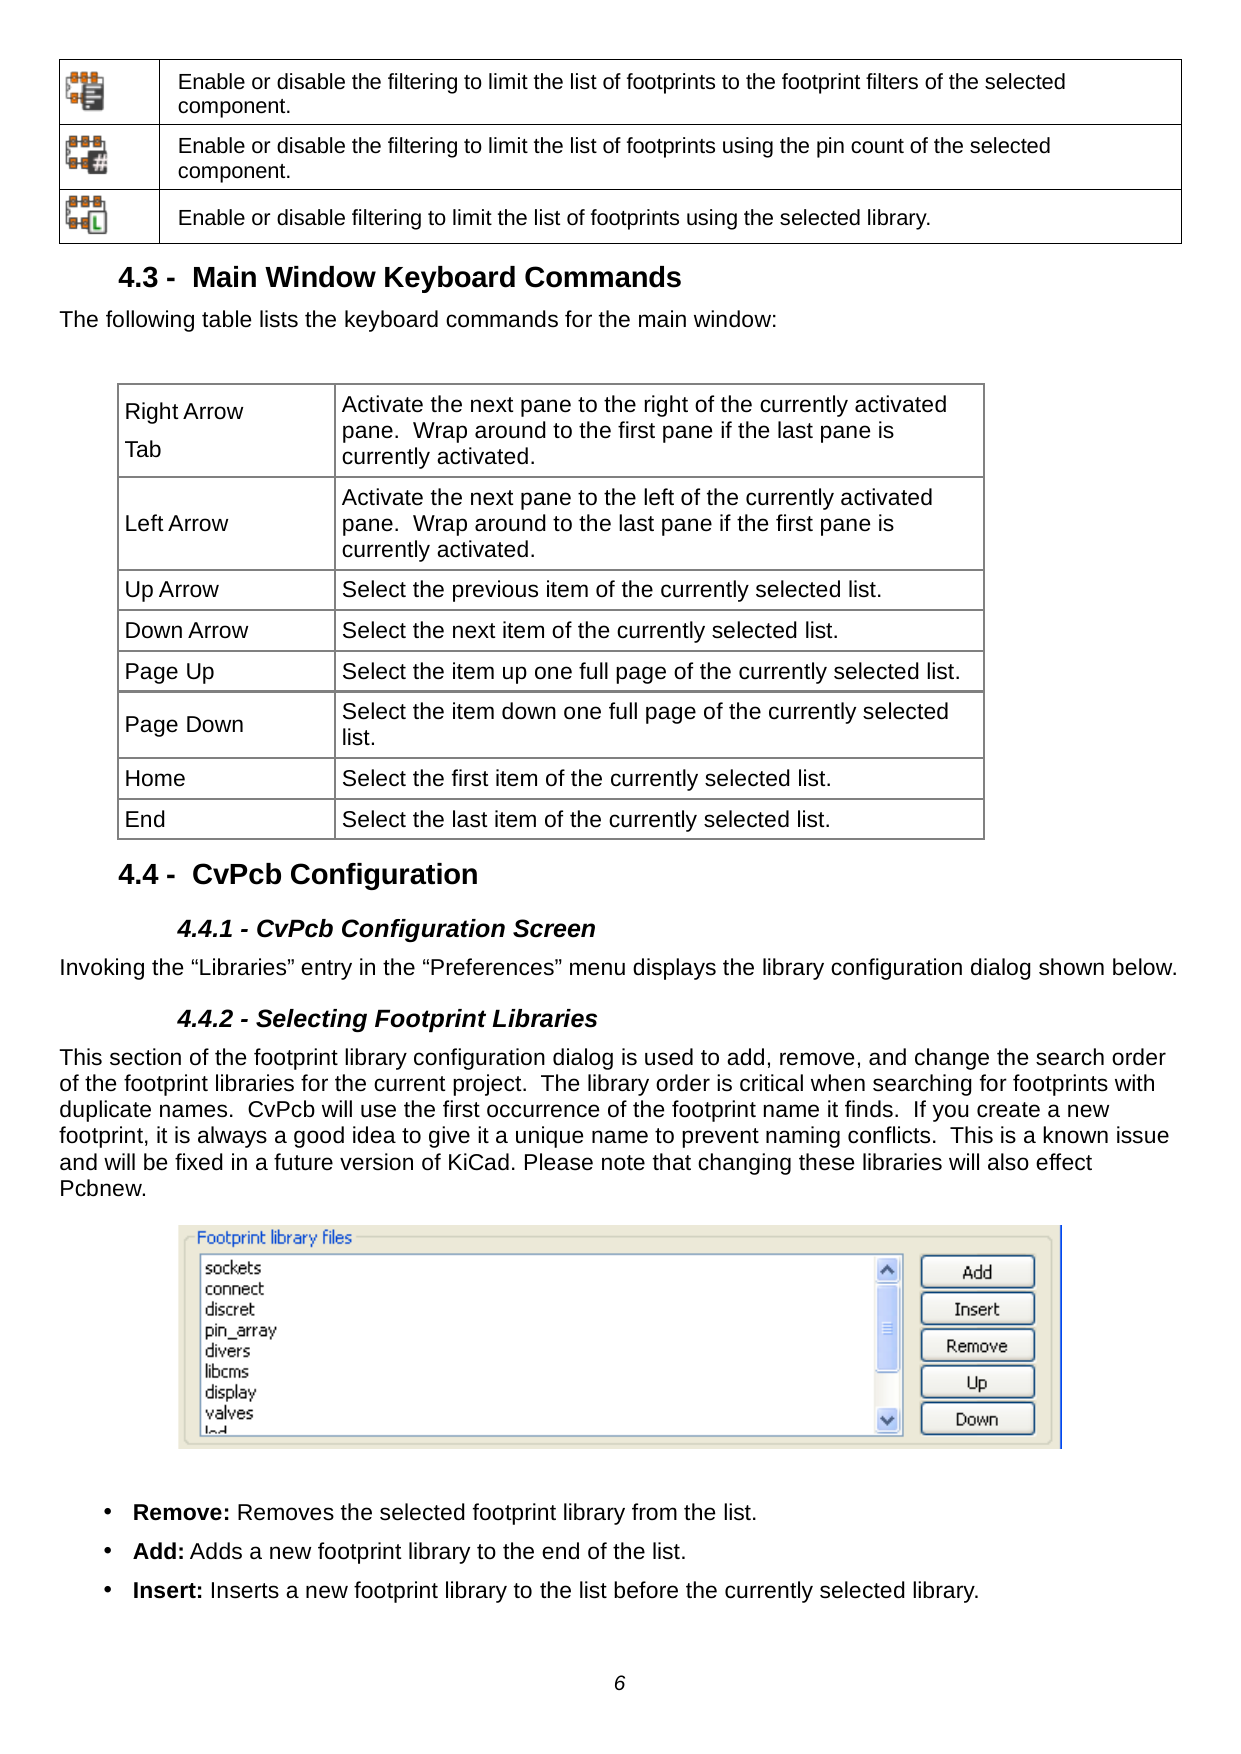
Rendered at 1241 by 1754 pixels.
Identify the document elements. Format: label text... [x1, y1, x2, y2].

table_cell [60, 190, 159, 243]
picture [64, 134, 109, 178]
table_cell Home [119, 759, 334, 798]
text Invoking the “Libraries” entry in the “Preferences” menu displays the library configuration dialog shown below. [59, 954, 1181, 981]
table_header Right Arrow Tab [119, 385, 334, 476]
table_cell Page Up [119, 652, 334, 690]
picture [64, 71, 106, 112]
text The following table lists the keyboard commands for the main window: [59, 306, 1181, 332]
table_cell Enable or disable the filtering to limit the list of footprints using the pin count of the selected component. [160, 125, 1181, 188]
table_cell Up Arrow [119, 571, 334, 609]
table_cell Select the previous item of the currently selected list. [336, 571, 983, 609]
table_cell [60, 125, 159, 188]
list Add: Adds a new footprint library to the end of the list. [103, 1538, 1181, 1565]
subtitle Main Window Keyboard Commands [118, 261, 1181, 294]
table_cell Left Arrow [119, 478, 334, 568]
list Insert: Inserts a new footprint library to the list before the currently selected library. [103, 1578, 1181, 1604]
table_cell Select the first item of the currently selected list. [336, 759, 983, 798]
list Remove: Removes the selected footprint library from the list. [103, 1499, 1181, 1526]
table_cell [60, 60, 159, 124]
table_cell Activate the next pane to the left of the currently activated pane. Wrap around to the last pane if the first pane is currently activated. [336, 478, 983, 568]
table_cell End [119, 800, 334, 838]
table_cell Select the item down one full page of the currently selected list. [336, 693, 983, 757]
text This section of the footprint library configuration dialog is used to add, remove, and change the search order of the footprint libraries for the current project. The library order is critical when searching for footprints with duplicate names. CvPcb will use the first occurrence of the footprint name it finds. If you create a new footprint, it is always a good idea to give it a unique name to prevent naming conflicts. This is a known issue and will be fixed in a future version of KiCad. Please note that changing these libraries will also effect Pcbnew. [59, 1045, 1181, 1201]
table_cell Enable or disable the filtering to limit the list of footprints to the footprint filters of the selected component. [160, 60, 1181, 124]
table_cell Select the next item of the currently selected list. [336, 611, 983, 650]
table_header Activate the next pane to the right of the currently activated pane. Wrap around to the first pane if the last pane is currently activated. [336, 385, 983, 476]
table_cell Select the item up one full page of the currently selected list. [336, 652, 983, 690]
picture [64, 194, 109, 238]
subtitle CvPcb Configuration Screen [177, 915, 1181, 943]
subtitle CvPcb Configuration [118, 858, 1181, 891]
table_cell Down Arrow [119, 611, 334, 650]
subtitle Selecting Footprint Libraries [177, 1005, 1181, 1033]
table_cell Select the last item of the currently selected list. [336, 800, 983, 838]
table_cell Enable or disable filtering to limit the list of footprints using the selected library. [160, 190, 1181, 243]
table_cell Page Down [119, 693, 334, 757]
